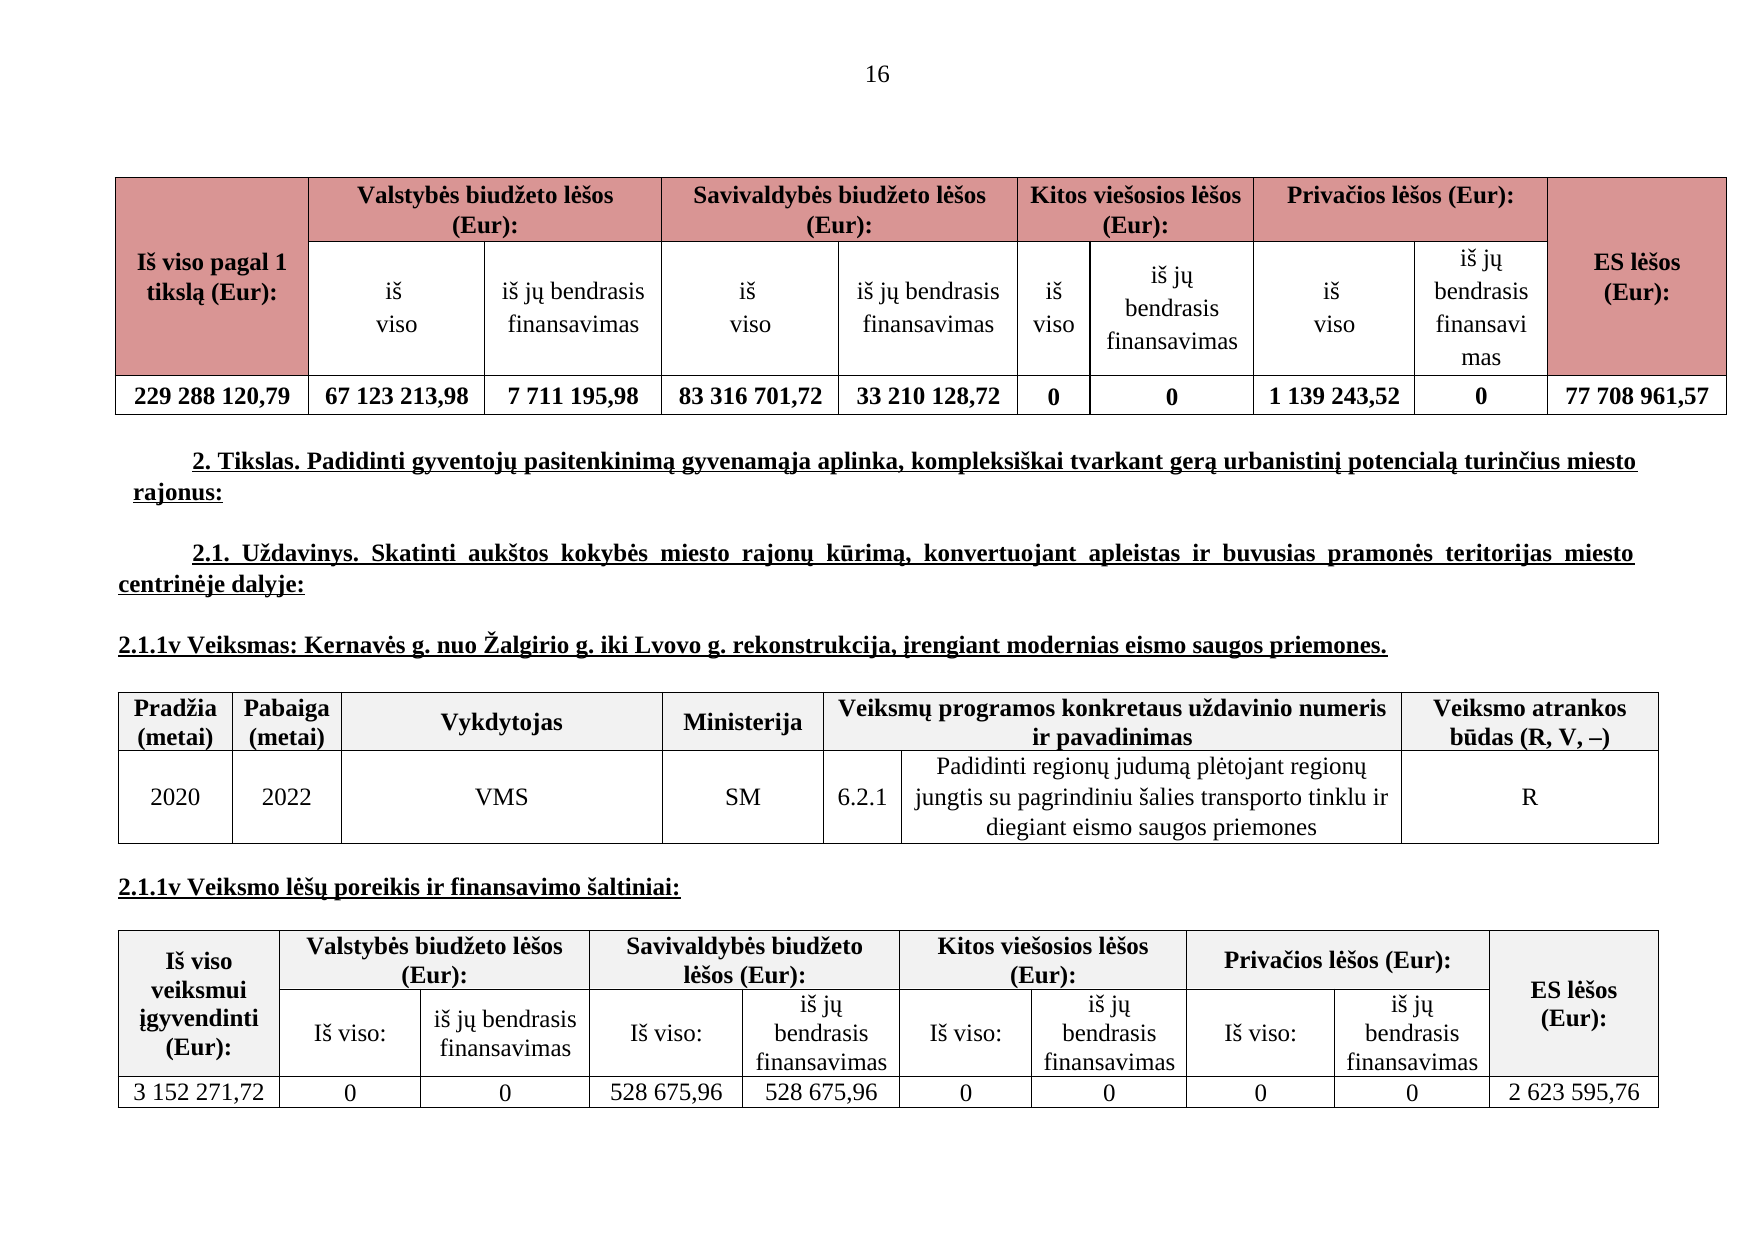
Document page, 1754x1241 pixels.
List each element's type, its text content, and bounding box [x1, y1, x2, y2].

table_cell Iš viso: [280, 990, 420, 1076]
table_cell VMS [342, 751, 662, 843]
table_cell R [1402, 751, 1658, 843]
table_cell iš jų bendrasis finansavimas [1415, 242, 1547, 375]
table_cell 0 [280, 1077, 420, 1107]
table_cell Padidinti regionų judumą plėtojant regionų jungtis su pagrindiniu šalies transporto tinklu ir diegiant eismo saugos priemones [902, 751, 1401, 843]
text 2.1.1v Veiksmo lėšų poreikis ir finansavimo šaltiniai: [118, 872, 1636, 901]
table_header Savivaldybės biudžeto lėšos (Eur): [662, 178, 1017, 241]
table_header Kitos viešosios lėšos (Eur): [1018, 178, 1253, 241]
table_cell Iš viso: [590, 990, 742, 1076]
table_cell 33 210 128,72 [839, 376, 1017, 414]
table_cell 7 711 195,98 [485, 376, 661, 414]
table_header Veiksmų programos konkretaus uždavinio numeris ir pavadinimas [824, 693, 1401, 750]
table_header Valstybės biudžeto lėšos (Eur): [309, 178, 661, 241]
table_cell Iš viso: [900, 990, 1031, 1076]
table_header Iš viso pagal 1 tikslą (Eur): [116, 178, 308, 375]
table_cell 1 139 243,52 [1254, 376, 1414, 414]
table_cell 0 [1415, 376, 1547, 414]
table_cell 83 316 701,72 [662, 376, 838, 414]
table_cell 0 [1091, 376, 1253, 414]
table_cell 2 623 595,76 [1490, 1077, 1658, 1107]
table_cell 0 [1187, 1077, 1334, 1107]
table_cell 0 [1032, 1077, 1186, 1107]
table_header ES lėšos (Eur): [1548, 178, 1726, 375]
table_cell iš viso [309, 242, 484, 375]
table_cell 0 [421, 1077, 589, 1107]
table_cell iš jų bendrasis finansavimas [743, 990, 899, 1076]
table_header Savivaldybės biudžeto lėšos (Eur): [590, 931, 899, 988]
text 2. Tikslas. Padidinti gyventojų pasitenkinimą gyvenamąja aplinka, kompleksiškai tvarkant gerą urbanistinį potencialą turinčius miesto rajonus: [133, 446, 1639, 506]
table_cell iš jų bendrasis finansavimas [485, 242, 661, 375]
table_header Kitos viešosios lėšos (Eur): [900, 931, 1186, 988]
table_cell 528 675,96 [743, 1077, 899, 1107]
text 2.1.1v Veiksmas: Kernavės g. nuo Žalgirio g. iki Lvovo g. rekonstrukcija, įrengiant modernias eismo saugos priemones. [118, 630, 1636, 659]
table_cell iš jų bendrasis finansavimas [1032, 990, 1186, 1076]
table_header Iš viso veiksmui įgyvendinti (Eur): [119, 931, 279, 1076]
table_cell 0 [1018, 376, 1089, 414]
table_header Ministerija [663, 693, 823, 750]
table_cell 2022 [233, 751, 341, 843]
text 2.1. Uždavinys. Skatinti aukštos kokybės miesto rajonų kūrimą, konvertuojant apleistas ir buvusias pramonės teritorijas miesto centrinėje dalyje: [118, 538, 1636, 598]
table_cell iš jų bendrasis finansavimas [839, 242, 1017, 375]
table_header Privačios lėšos (Eur): [1254, 178, 1547, 241]
table_cell 3 152 271,72 [119, 1077, 279, 1107]
table_cell 0 [900, 1077, 1031, 1107]
table_cell Iš viso: [1187, 990, 1334, 1076]
table_header Privačios lėšos (Eur): [1187, 931, 1489, 988]
table_cell 0 [1335, 1077, 1489, 1107]
table_cell 229 288 120,79 [116, 376, 308, 414]
table_cell iš jų bendrasis finansavimas [421, 990, 589, 1076]
table_header Valstybės biudžeto lėšos (Eur): [280, 931, 589, 988]
table_cell 528 675,96 [590, 1077, 742, 1107]
table_header Vykdytojas [342, 693, 662, 750]
table_cell SM [663, 751, 823, 843]
table_cell 6.2.1 [824, 751, 901, 843]
table_cell iš jų bendrasis finansavimas [1091, 242, 1253, 375]
table_cell 77 708 961,57 [1548, 376, 1726, 414]
table_cell iš viso [1018, 242, 1089, 375]
table_cell 2020 [119, 751, 232, 843]
table_header Pabaiga (metai) [233, 693, 341, 750]
table_header Veiksmo atrankos būdas (R, V, –) [1402, 693, 1658, 750]
table_cell 67 123 213,98 [309, 376, 484, 414]
table_cell iš viso [1254, 242, 1414, 375]
table_cell iš viso [662, 242, 838, 375]
table_header Pradžia (metai) [119, 693, 232, 750]
table_cell iš jų bendrasis finansavimas [1335, 990, 1489, 1076]
table_header ES lėšos (Eur): [1490, 931, 1658, 1076]
